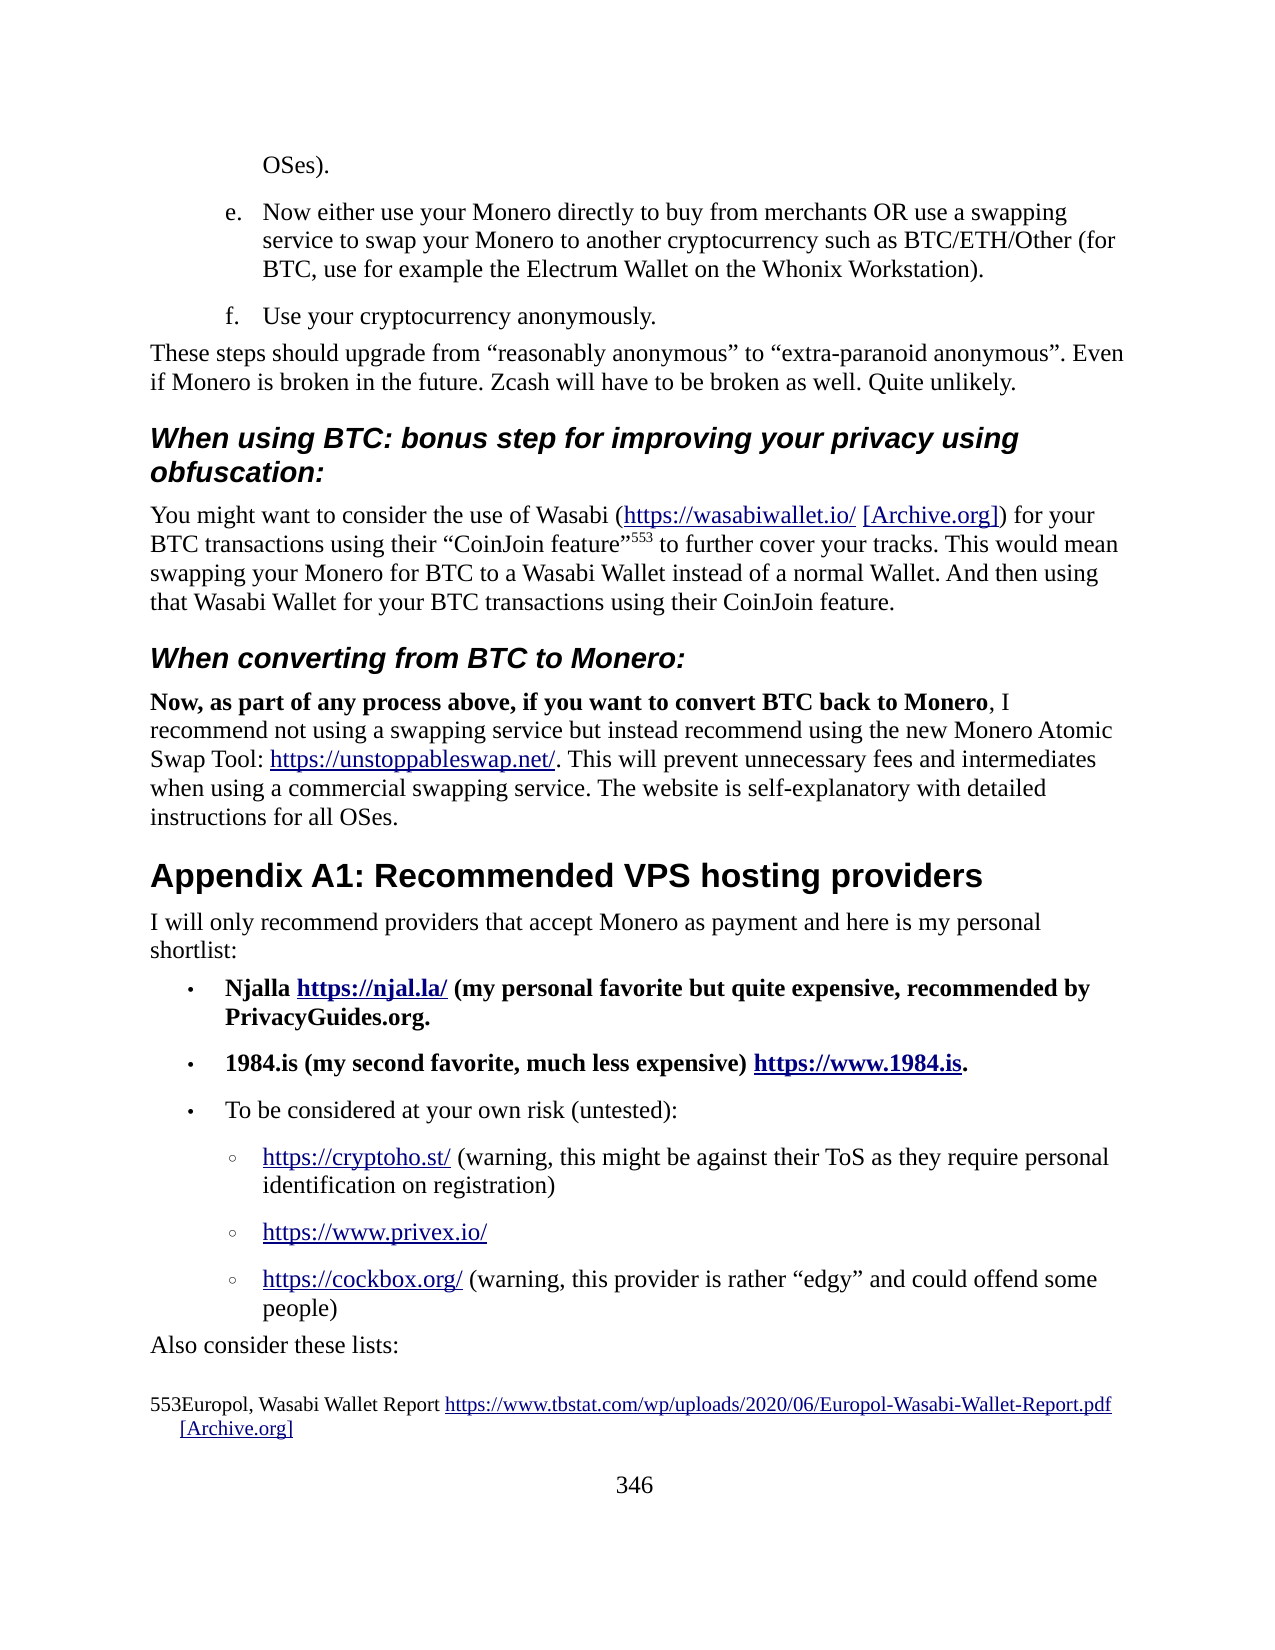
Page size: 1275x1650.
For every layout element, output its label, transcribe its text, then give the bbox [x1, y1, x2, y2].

text You might want to consider the use of Wasabi (https://wasabiwallet.io/ [Archive.org]) for your BTC transactions using their “CoinJoin feature” to further cover your tracks. This would mean swapping your Monero for BTC to a Wasabi Wallet instead of a normal Wallet. And then using that Wasabi Wallet for your BTC transactions using their CoinJoin feature. [150, 501, 1125, 616]
list https://cockbox.org/ (warning, this provider is rather “edgy” and could offend some people) [225, 1264, 1125, 1321]
text These steps should upgrade from “reasonably anonymous” to “extra-paranoid anonymous”. Even if Monero is broken in the future. Zcash will have to be broken as well. Quite unlikely. [150, 338, 1125, 396]
list OSes). [225, 150, 1125, 179]
list Now either use your Monero directly to buy from merchants OR use a swapping service to swap your Monero to another cryptocurrency such as BTC/ETH/Other (for BTC, use for example the Electrum Wallet on the Whonix Workstation). [225, 197, 1125, 283]
subtitle Appendix A1: Recommended VPS hosting providers [150, 855, 1125, 894]
list Njalla https://njal.la/ (my personal favorite but quite expensive, recommended by PrivacyGuides.org. [187, 973, 1125, 1031]
list 1984.is (my second favorite, much less expensive) https://www.1984.is. [187, 1048, 1125, 1077]
text Europol, Wasabi Wallet Report https://www.tbstat.com/wp/uploads/2020/06/Europol-Wasabi-Wallet-Report.pdf [Archive.org] [150, 1392, 1125, 1440]
text I will only recommend providers that accept Monero as payment and here is my personal shortlist: [150, 907, 1125, 964]
subtitle When using BTC: bonus step for improving your privacy using obfuscation: [150, 421, 1125, 488]
list https://cryptoho.st/ (warning, this might be against their ToS as they require personal identification on registration) [225, 1142, 1125, 1199]
subtitle When converting from BTC to Monero: [150, 641, 1125, 674]
list https://www.privex.io/ [225, 1217, 1125, 1246]
list To be considered at your own risk (untested): [187, 1095, 1125, 1124]
text Now, as part of any process above, if you want to convert BTC back to Monero, I recommend not using a swapping service but instead recommend using the new Monero Atomic Swap Tool: https://unstoppableswap.net/. This will prevent unnecessary fees and intermediates when using a commercial swapping service. The website is self-explanatory with detailed instructions for all OSes. [150, 687, 1125, 830]
list Use your cryptocurrency anonymously. [225, 301, 1125, 329]
text Also consider these lists: [150, 1330, 1125, 1359]
